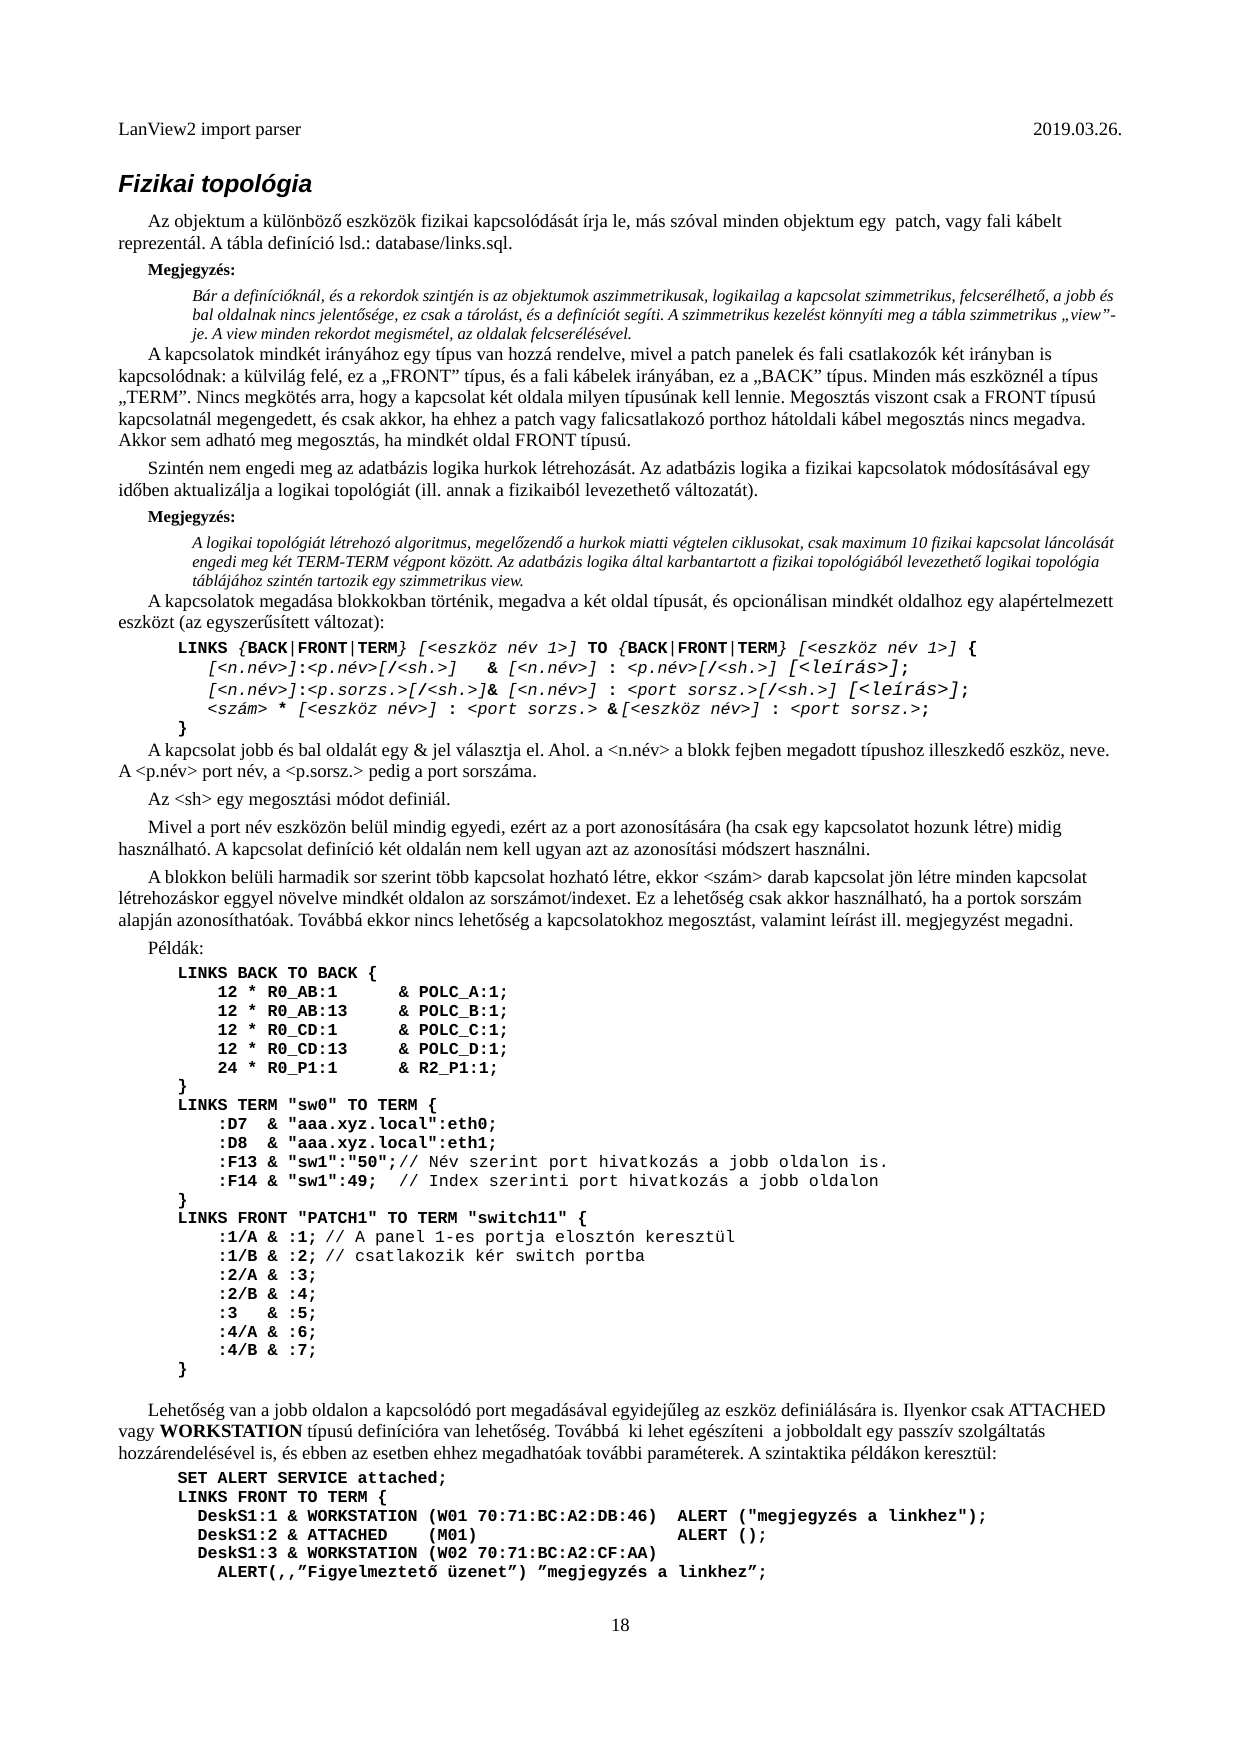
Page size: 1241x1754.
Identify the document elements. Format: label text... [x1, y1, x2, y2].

text DeskS1:1 & WORKSTATION (W01 70:71:BC:A2:DB:46) ALERT ("megjegyzés a linkhez"); [177, 1507, 1122, 1526]
text Lehetőség van a jobb oldalon a kapcsolódó port megadásával egyidejűleg az eszköz definiálására is. Ilyenkor csak ATTACHED vagy WORKSTATION típusú definícióra van lehetőség. Továbbá ki lehet egészíteni a jobboldalt egy passzív szolgáltatás hozzárendelésével is, és ebben az esetben ehhez megadhatóak további paraméterek. A szintaktika példákon keresztül: [118, 1398, 1122, 1463]
text Példák: [118, 937, 1122, 958]
text :D7 & "aaa.xyz.local":eth0; [177, 1116, 1122, 1134]
text Mivel a port név eszközön belül mindig egyedi, ezért az a port azonosítására (ha csak egy kapcsolatot hozunk létre) midig használható. A kapcsolat definíció két oldalán nem kell ugyan azt az azonosítási módszert használni. [118, 816, 1122, 859]
text LINKS BACK TO BACK { [177, 965, 1122, 984]
text 12 * R0_CD:1 & POLC_C:1; [177, 1021, 1122, 1040]
text Az <sh> egy megosztási módot definiál. [118, 788, 1122, 810]
text SET ALERT SERVICE attached; [177, 1470, 1122, 1488]
text Bár a definícióknál, és a rekordok szintjén is az objektumok aszimmetrikusak, logikailag a kapcsolat szimmetrikus, felcserélhető, a jobb és bal oldalnak nincs jelentősége, ez csak a tárolást, és a definíciót segíti. A szimmetrikus kezelést könnyíti meg a tábla szimmetrikus „view”-je. A view minden rekordot megismétel, az oldalak felcserélésével. [192, 285, 1122, 343]
text 12 * R0_AB:1 & POLC_A:1; [177, 984, 1122, 1003]
text :3 & :5; [177, 1304, 1122, 1323]
text A kapcsolatok megadása blokkokban történik, megadva a két oldal típusát, és opcionálisan mindkét oldalhoz egy alapértelmezett eszközt (az egyszerűsített változat): [118, 590, 1122, 633]
text :1/A & :1; // A panel 1-es portja elosztón keresztül [177, 1229, 1122, 1248]
text :2/B & :4; [177, 1285, 1122, 1304]
text DeskS1:2 & ATTACHED (M01) ALERT (); [177, 1526, 1122, 1545]
text DeskS1:3 & WORKSTATION (W02 70:71:BC:A2:CF:AA) [177, 1545, 1122, 1564]
text LINKS FRONT "PATCH1" TO TERM "switch11" { [177, 1210, 1122, 1229]
text A blokkon belüli harmadik sor szerint több kapcsolat hozható létre, ekkor <szám> darab kapcsolat jön létre minden kapcsolat létrehozáskor eggyel növelve mindkét oldalon az sorszámot/indexet. Ez a lehetőség csak akkor használható, ha a portok sorszám alapján azonosíthatóak. Továbbá ekkor nincs lehetőség a kapcsolatokhoz megosztást, valamint leírást ill. megjegyzést megadni. [118, 866, 1122, 930]
text 12 * R0_AB:13 & POLC_B:1; [177, 1003, 1122, 1021]
text <szám> * [<eszköz név>] : <port sorzs.> & [<eszköz név>] : <port sorsz.>; [177, 701, 1122, 720]
subtitle Fizikai topológia [118, 169, 1122, 198]
text A logikai topológiát létrehozó algoritmus, megelőzendő a hurkok miatti végtelen ciklusokat, csak maximum 10 fizikai kapcsolat láncolását engedi meg két TERM-TERM végpont között. Az adatbázis logika által karbantartott a fizikai topológiából levezethető logikai topológia táblájához szintén tartozik egy szimmetrikus view. [192, 532, 1122, 590]
text } [177, 1361, 1122, 1380]
text LINKS {BACK|FRONT|TERM} [<eszköz név 1>] TO {BACK|FRONT|TERM} [<eszköz név 1>] { [177, 639, 1122, 658]
text } [177, 720, 1122, 738]
text Az objektum a különböző eszközök fizikai kapcsolódását írja le, más szóval minden objektum egy patch, vagy fali kábelt reprezentál. A tábla definíció lsd.: database/links.sql. [118, 210, 1122, 253]
text A kapcsolat jobb és bal oldalát egy & jel választja el. Ahol. a <n.név> a blokk fejben megadott típushoz illeszkedő eszköz, neve. A <p.név> port név, a <p.sorsz.> pedig a port sorszáma. [118, 738, 1122, 782]
text :1/B & :2; // csatlakozik kér switch portba [177, 1248, 1122, 1267]
text [<n.név>]:<p.sorzs.>[/<sh.>]& [<n.név>] : <port sorsz.>[/<sh.>] [<leírás>]; [177, 679, 1122, 701]
text A kapcsolatok mindkét irányához egy típus van hozzá rendelve, mivel a patch panelek és fali csatlakozók két irányban is kapcsolódnak: a külvilág felé, ez a „FRONT” típus, és a fali kábelek irányában, ez a „BACK” típus. Minden más eszköznél a típus „TERM”. Nincs megkötés arra, hogy a kapcsolat két oldala milyen típusúnak kell lennie. Megosztás viszont csak a FRONT típusú kapcsolatnál megengedett, és csak akkor, ha ehhez a patch vagy falicsatlakozó porthoz hátoldali kábel megosztás nincs megadva. Akkor sem adható meg megosztás, ha mindkét oldal FRONT típusú. [118, 343, 1122, 451]
text 12 * R0_CD:13 & POLC_D:1; [177, 1040, 1122, 1059]
text :4/B & :7; [177, 1342, 1122, 1361]
text Megjegyzés: [118, 507, 1122, 526]
text :4/A & :6; [177, 1323, 1122, 1342]
text [<n.név>]:<p.név>[/<sh.>] & [<n.név>] : <p.név>[/<sh.>] [<leírás>]; [177, 658, 1122, 679]
text :F13 & "sw1":"50"; // Név szerint port hivatkozás a jobb oldalon is. [177, 1153, 1122, 1172]
text LINKS TERM "sw0" TO TERM { [177, 1097, 1122, 1116]
text Szintén nem engedi meg az adatbázis logika hurkok létrehozását. Az adatbázis logika a fizikai kapcsolatok módosításával egy időben aktualizálja a logikai topológiát (ill. annak a fizikaiból levezethető változatát). [118, 457, 1122, 500]
text Megjegyzés: [118, 260, 1122, 279]
text } [177, 1191, 1122, 1210]
text } [177, 1078, 1122, 1097]
text :F14 & "sw1":49; // Index szerinti port hivatkozás a jobb oldalon [177, 1172, 1122, 1191]
text 24 * R0_P1:1 & R2_P1:1; [177, 1059, 1122, 1078]
text :2/A & :3; [177, 1267, 1122, 1285]
text LINKS FRONT TO TERM { [177, 1488, 1122, 1507]
text ALERT(,,”Figyelmeztető üzenet”) ”megjegyzés a linkhez”; [177, 1564, 1122, 1583]
text :D8 & "aaa.xyz.local":eth1; [177, 1134, 1122, 1153]
